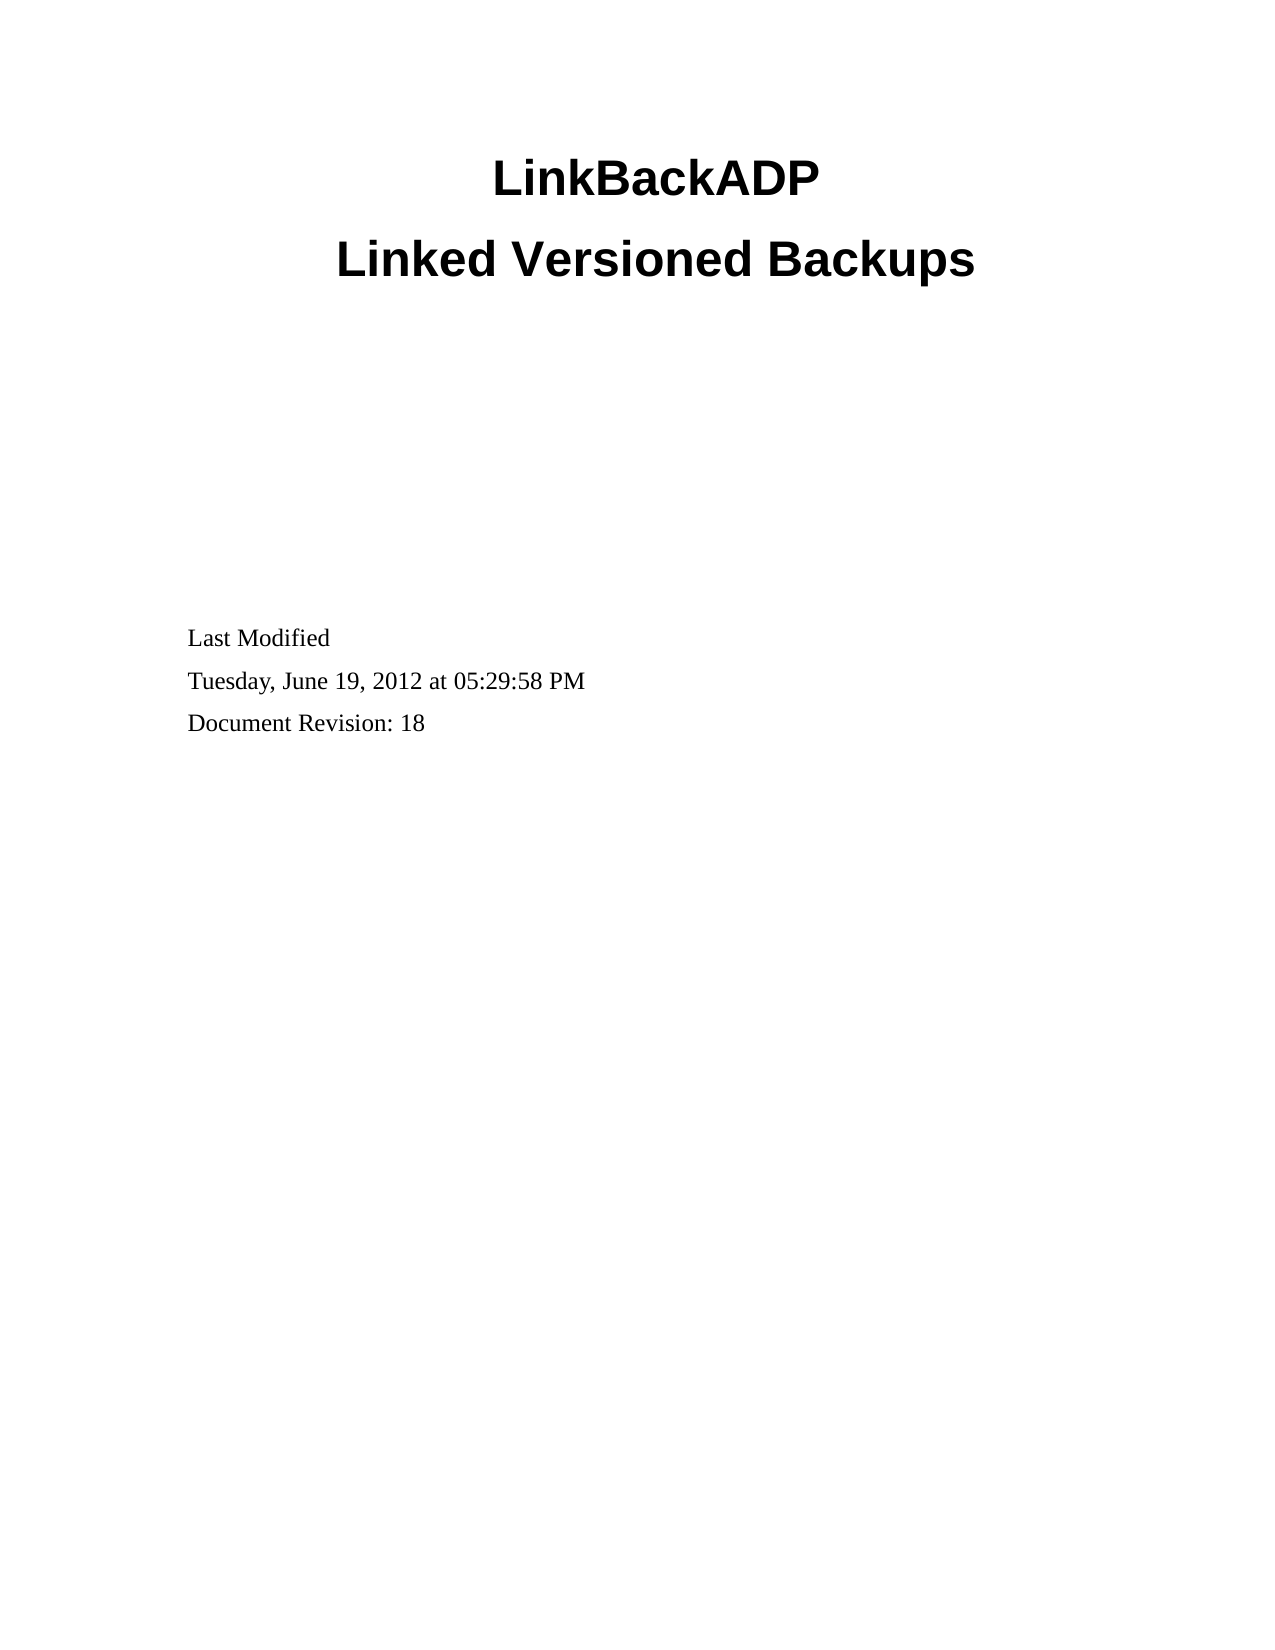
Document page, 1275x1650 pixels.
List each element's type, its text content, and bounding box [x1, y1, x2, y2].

text Document Revision: 18 [187, 709, 1125, 737]
title Linked Versioned Backups [187, 231, 1125, 287]
title LinkBackADP [187, 150, 1125, 206]
text Last Modified [187, 624, 1125, 652]
text Tuesday, June 19, 2012 at 05:29:58 PM [187, 667, 1125, 694]
